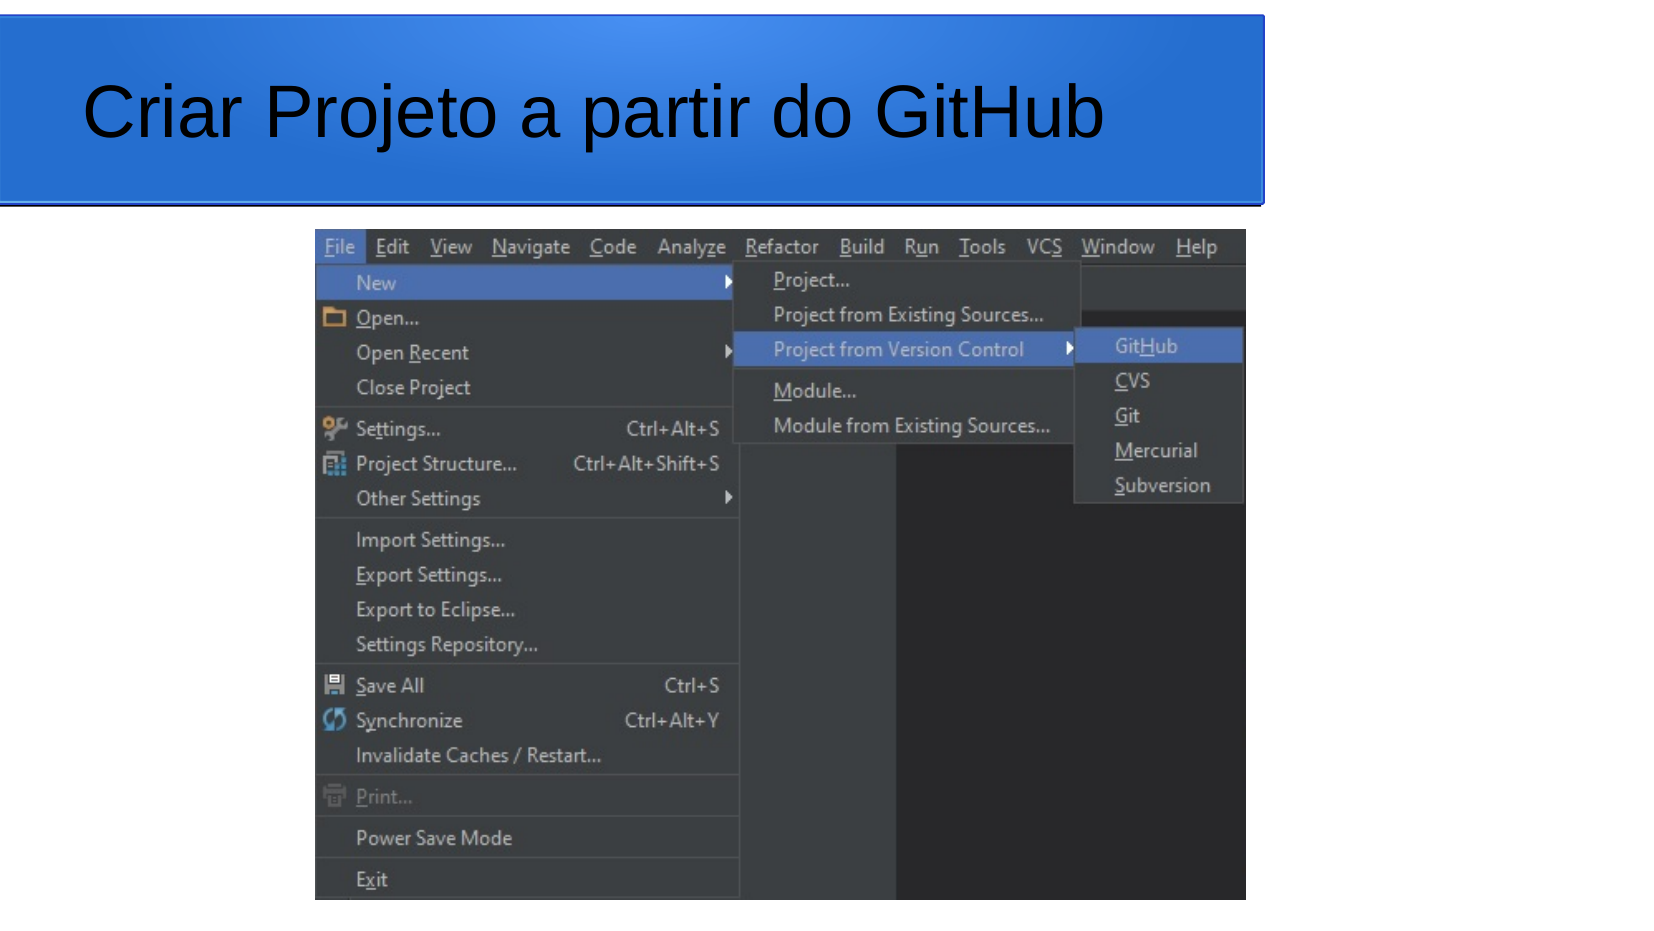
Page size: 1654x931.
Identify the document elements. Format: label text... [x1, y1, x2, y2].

picture [315, 229, 1246, 901]
title Criar Projeto a partir do GitHub [82, 35, 1235, 189]
